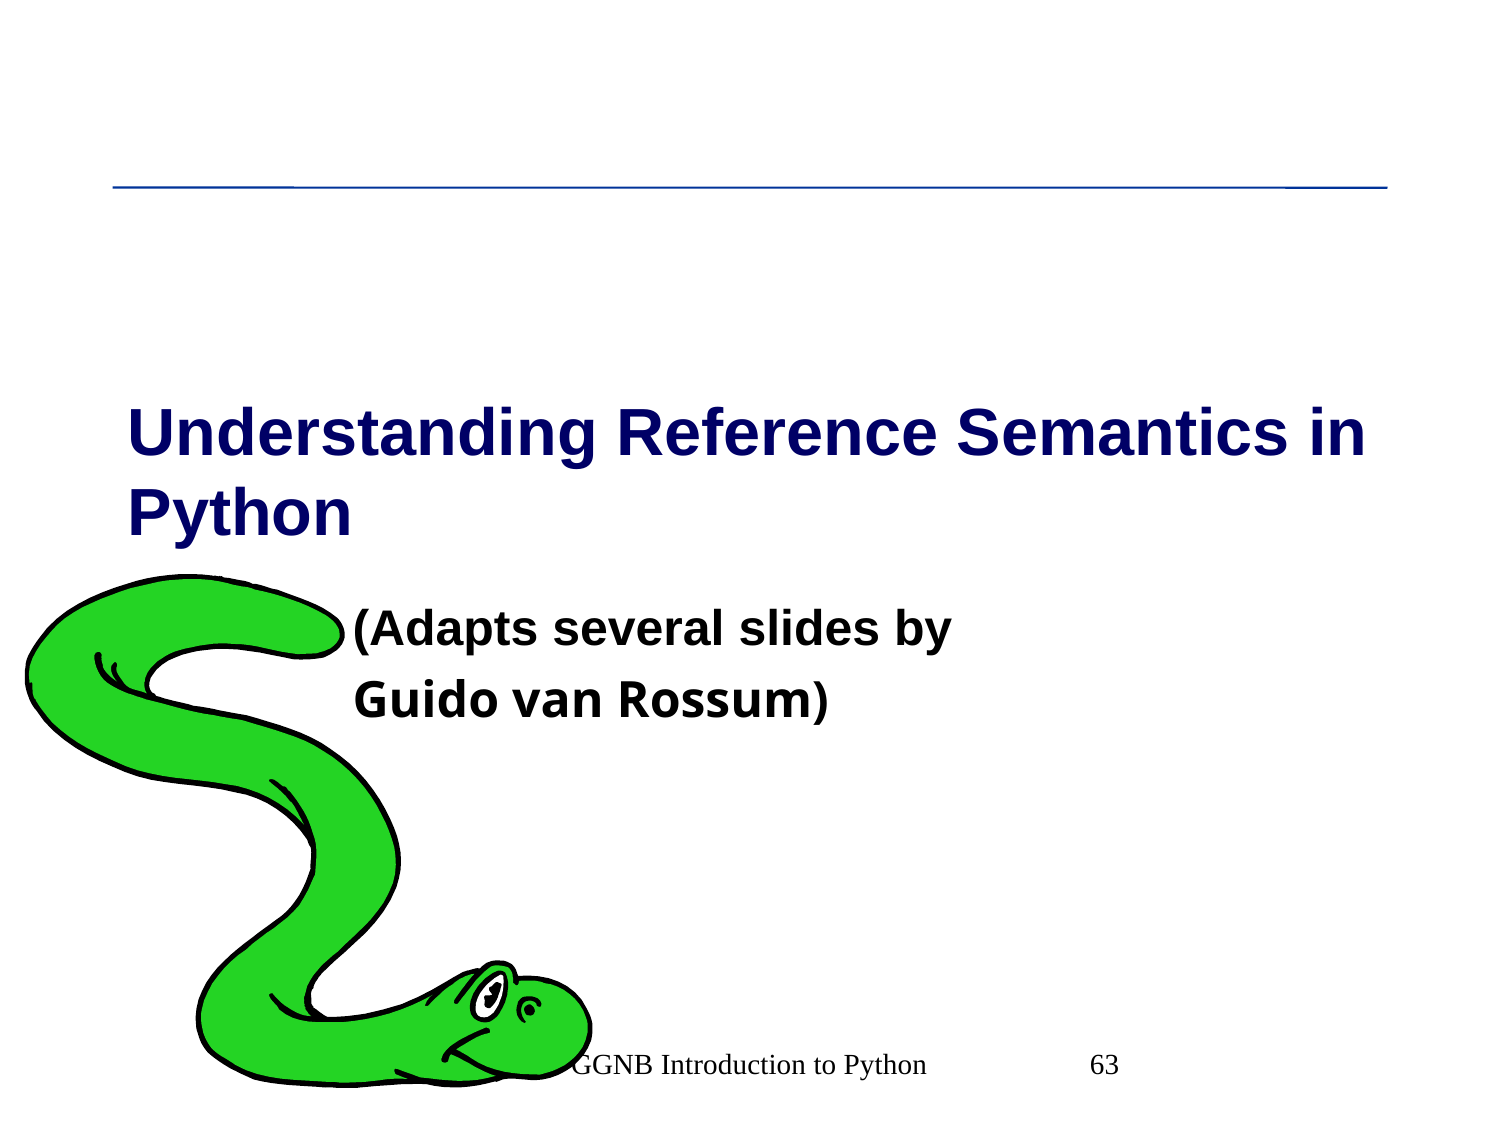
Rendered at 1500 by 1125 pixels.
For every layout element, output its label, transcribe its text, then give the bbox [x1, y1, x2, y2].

title Understanding Reference Semantics in Python [112, 374, 1388, 563]
picture [24, 561, 604, 1088]
subtitle (Adapts several slides by Guido van Rossum) [604, 587, 1500, 876]
